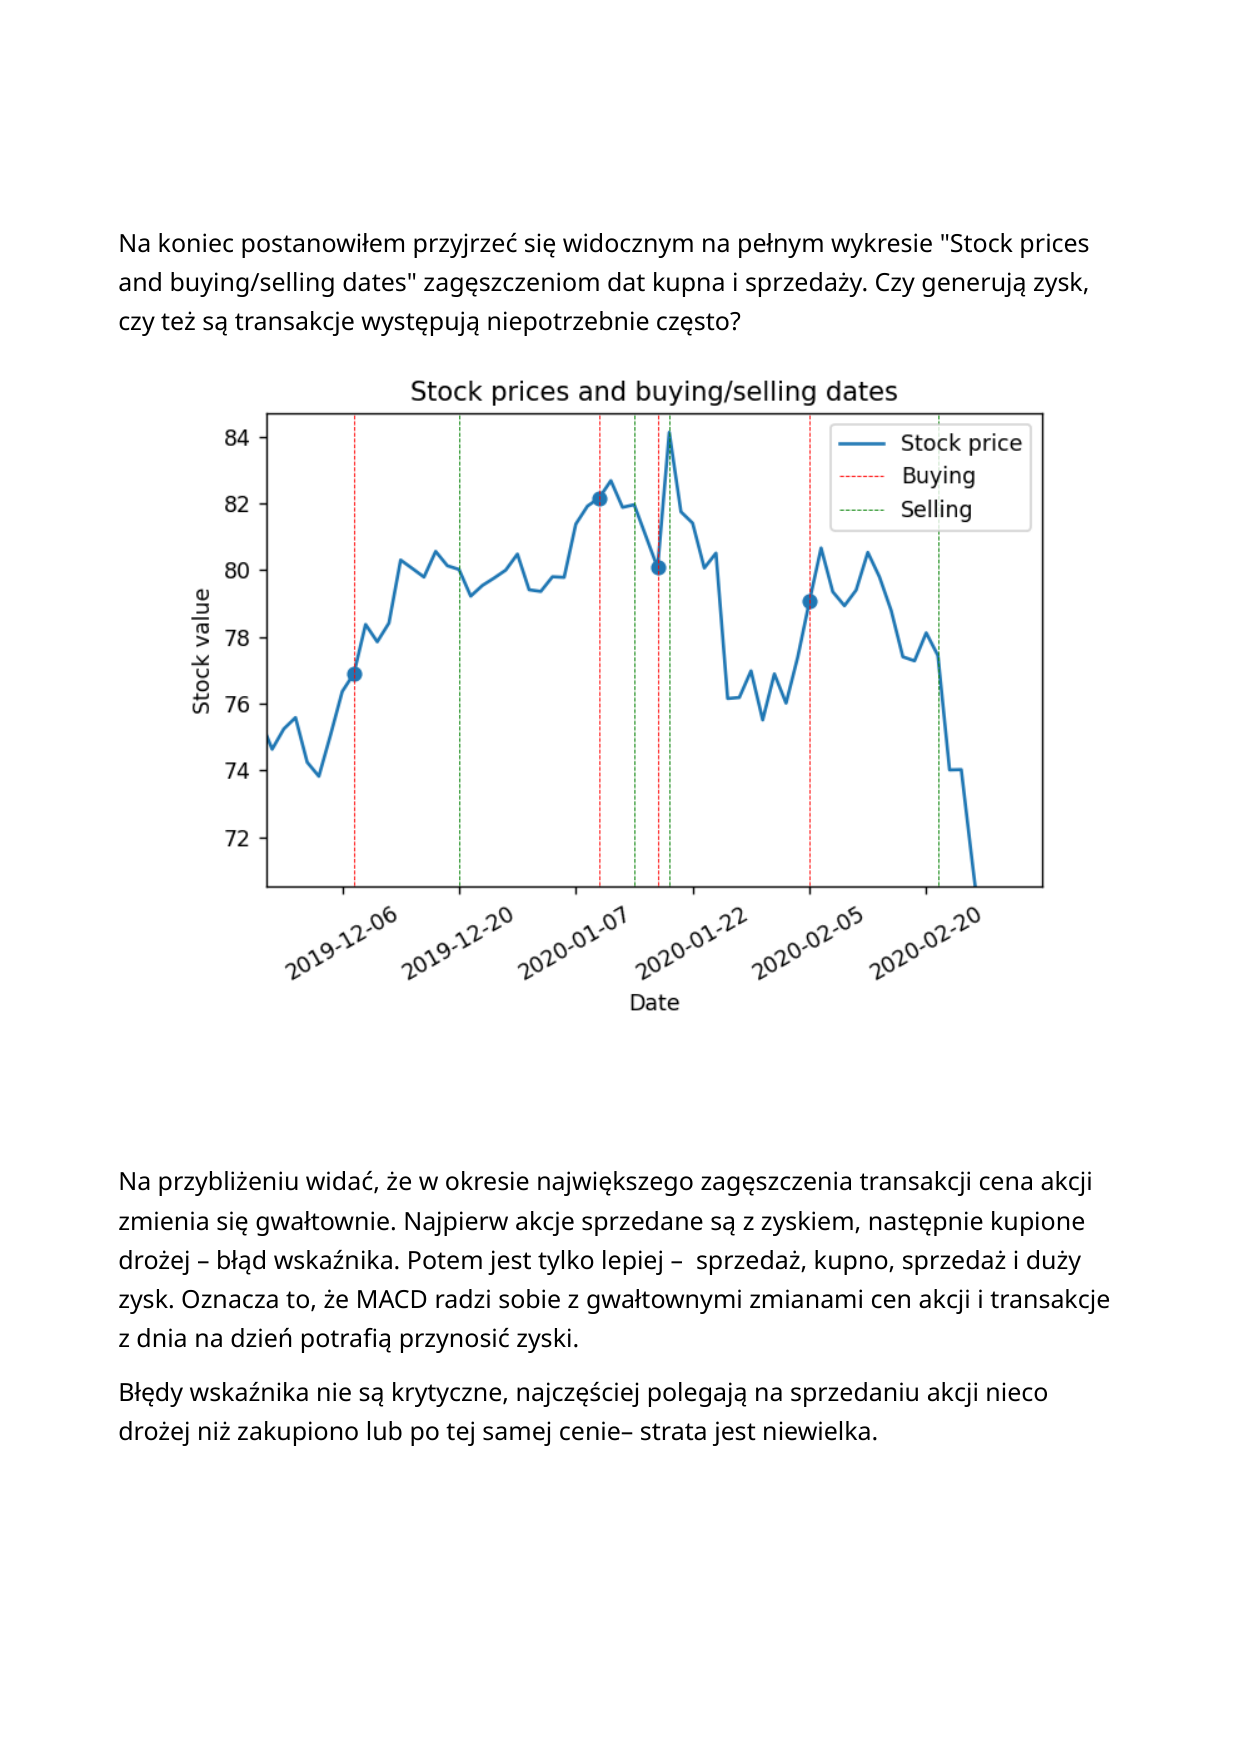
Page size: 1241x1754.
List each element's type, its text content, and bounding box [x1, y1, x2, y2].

text Na koniec postanowiłem przyjrzeć się widocznym na pełnym wykresie "Stock prices and buying/selling dates" zagęszczeniom dat kupna i sprzedaży. Czy generują zysk, czy też są transakcje występują niepotrzebnie często? [118, 226, 1122, 338]
picture [164, 357, 1076, 1038]
text Na przybliżeniu widać, że w okresie największego zagęszczenia transakcji cena akcji zmienia się gwałtownie. Najpierw akcje sprzedane są z zyskiem, następnie kupione drożej – błąd wskaźnika. Potem jest tylko lepiej – sprzedaż, kupno, sprzedaż i duży zysk. Oznacza to, że MACD radzi sobie z gwałtownymi zmianami cen akcji i transakcje z dnia na dzień potrafią przynosić zyski. [118, 1164, 1122, 1355]
text Błędy wskaźnika nie są krytyczne, najczęściej polegają na sprzedaniu akcji nieco drożej niż zakupiono lub po tej samej cenie– strata jest niewielka. [118, 1374, 1122, 1448]
